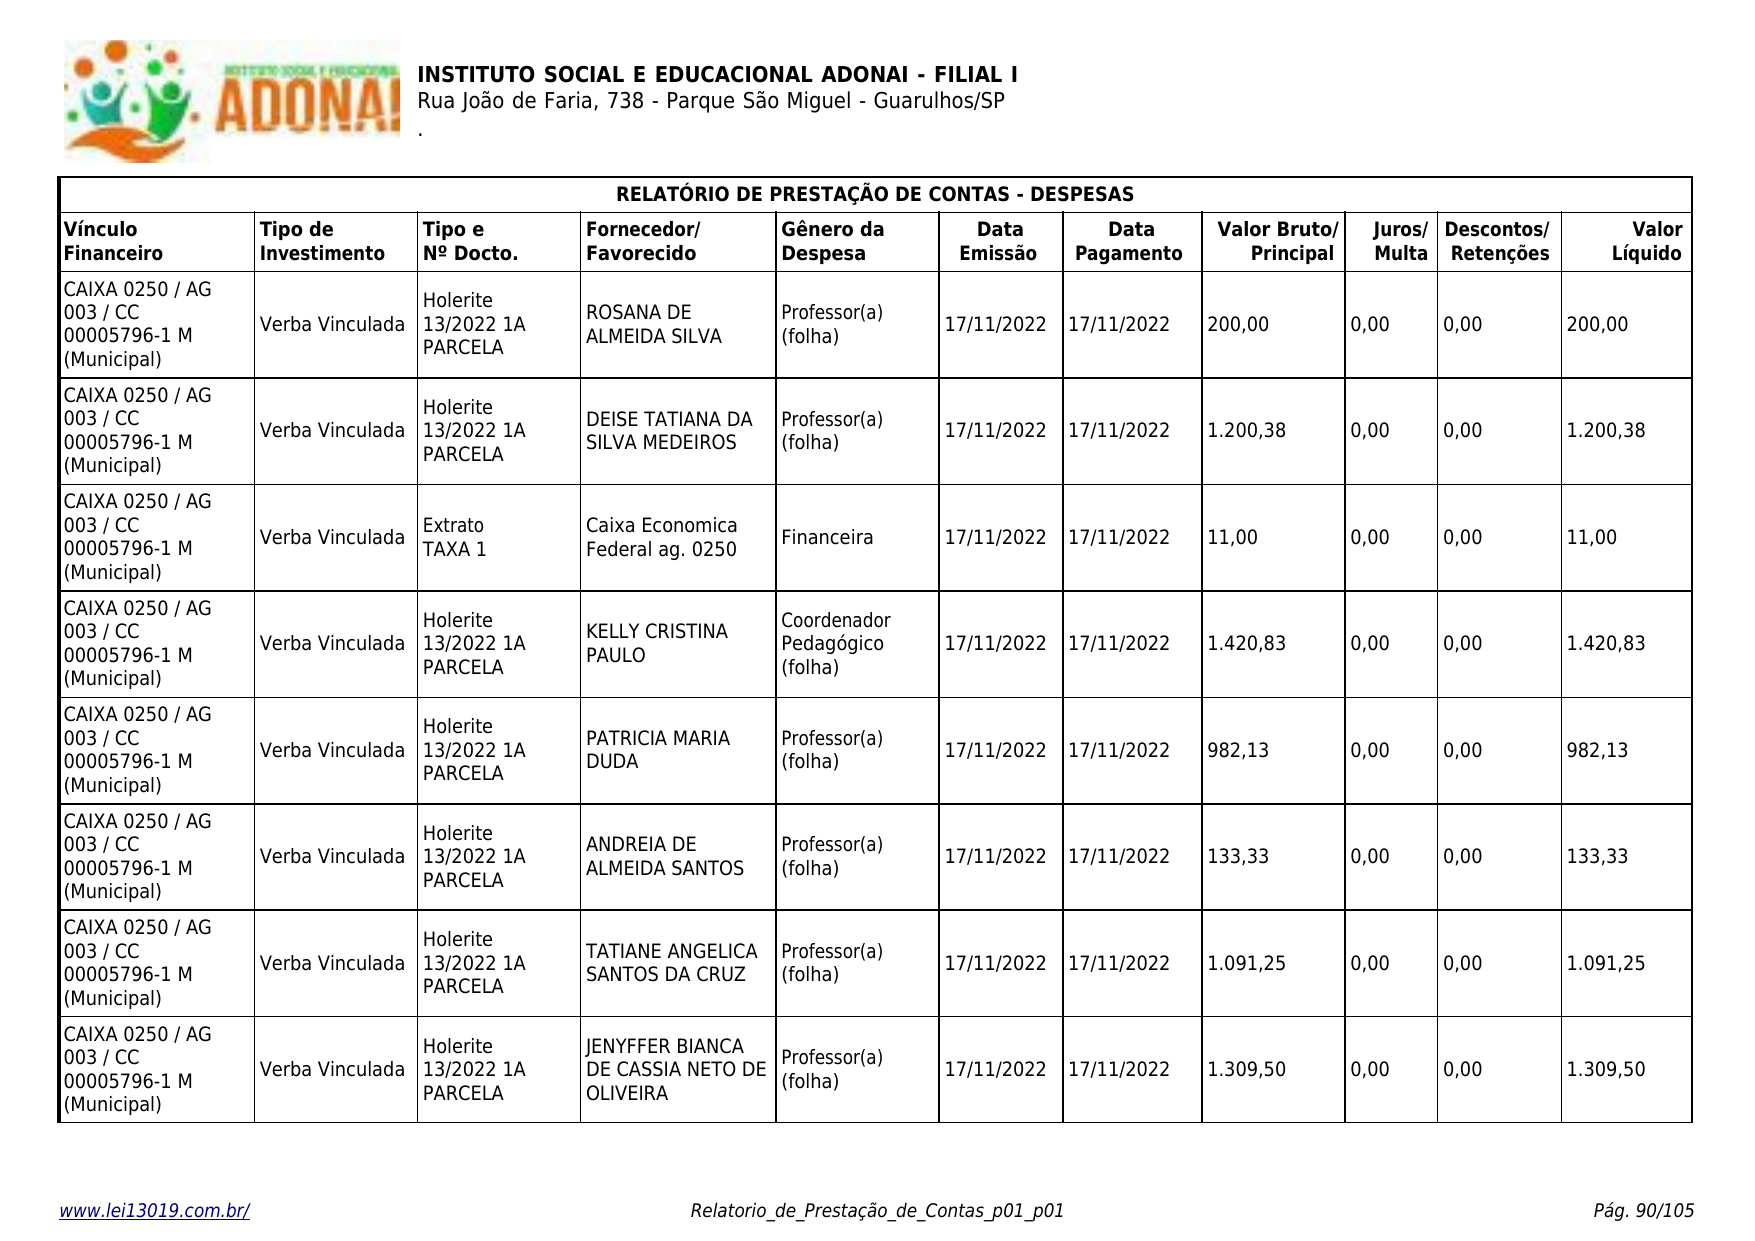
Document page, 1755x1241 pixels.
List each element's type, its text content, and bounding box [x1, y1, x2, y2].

table_cell Coordenador Pedagógico (folha) [777, 592, 938, 696]
table_cell Holerite 13/2022 1A PARCELA [418, 1017, 580, 1122]
table_cell CAIXA 0250 / AG 003 / CC 00005796-1 M (Municipal) [61, 379, 254, 483]
table_cell Financeira [777, 485, 938, 590]
table_cell 0,00 [1346, 911, 1437, 1016]
table_cell 982,13 [1562, 698, 1691, 803]
table_header RELATÓRIO DE PRESTAÇÃO DE CONTAS - DESPESAS [61, 178, 1691, 211]
table_cell 11,00 [1562, 485, 1691, 590]
table_cell 0,00 [1438, 698, 1561, 803]
table_cell 11,00 [1203, 485, 1344, 590]
table_cell 1.309,50 [1562, 1017, 1691, 1122]
table_cell Professor(a) (folha) [777, 272, 938, 377]
table_cell 17/11/2022 [940, 485, 1062, 590]
table_cell ANDREIA DE ALMEIDA SANTOS [581, 805, 775, 909]
table_cell 17/11/2022 [1064, 1017, 1201, 1122]
table_cell 1.420,83 [1203, 592, 1344, 696]
table_cell Professor(a) (folha) [777, 911, 938, 1016]
table_cell CAIXA 0250 / AG 003 / CC 00005796-1 M (Municipal) [61, 592, 254, 696]
table_cell CAIXA 0250 / AG 003 / CC 00005796-1 M (Municipal) [61, 805, 254, 909]
table_cell 1.091,25 [1203, 911, 1344, 1016]
table_cell Holerite 13/2022 1A PARCELA [418, 698, 580, 803]
table_cell Verba Vinculada [255, 272, 417, 377]
table_cell Data Emissão [940, 213, 1062, 271]
table_cell 0,00 [1438, 1017, 1561, 1122]
table_cell Descontos/ Retenções [1438, 213, 1561, 271]
table_cell Professor(a) (folha) [777, 698, 938, 803]
table_cell Gênero da Despesa [777, 213, 938, 271]
table_cell 1.200,38 [1562, 379, 1691, 483]
table_cell 1.309,50 [1203, 1017, 1344, 1122]
table_cell CAIXA 0250 / AG 003 / CC 00005796-1 M (Municipal) [61, 485, 254, 590]
table_cell 133,33 [1562, 805, 1691, 909]
table_cell 0,00 [1438, 485, 1561, 590]
table_cell Holerite 13/2022 1A PARCELA [418, 379, 580, 483]
table_cell CAIXA 0250 / AG 003 / CC 00005796-1 M (Municipal) [61, 272, 254, 377]
table_cell Verba Vinculada [255, 911, 417, 1016]
table_cell 200,00 [1562, 272, 1691, 377]
table_cell Juros/ Multa [1346, 213, 1437, 271]
table_cell Holerite 13/2022 1A PARCELA [418, 911, 580, 1016]
table_cell Vínculo Financeiro [61, 213, 254, 271]
table_cell Tipo de Investimento [255, 213, 417, 271]
table_cell TATIANE ANGELICA SANTOS DA CRUZ [581, 911, 775, 1016]
table_cell 0,00 [1438, 911, 1561, 1016]
table_cell 0,00 [1438, 379, 1561, 483]
table_cell 1.091,25 [1562, 911, 1691, 1016]
table_cell 17/11/2022 [940, 272, 1062, 377]
table_cell Extrato TAXA 1 [418, 485, 580, 590]
table_cell 17/11/2022 [1064, 805, 1201, 909]
table_cell Holerite 13/2022 1A PARCELA [418, 805, 580, 909]
table_cell 0,00 [1346, 272, 1437, 377]
table_cell 17/11/2022 [940, 1017, 1062, 1122]
table_cell CAIXA 0250 / AG 003 / CC 00005796-1 M (Municipal) [61, 698, 254, 803]
table_cell Tipo e Nº Docto. [418, 213, 580, 271]
table_cell Professor(a) (folha) [777, 805, 938, 909]
table_cell 0,00 [1346, 805, 1437, 909]
table_cell Professor(a) (folha) [777, 379, 938, 483]
table_cell 133,33 [1203, 805, 1344, 909]
table_cell DEISE TATIANA DA SILVA MEDEIROS [581, 379, 775, 483]
table_cell Verba Vinculada [255, 592, 417, 696]
table_cell 17/11/2022 [1064, 592, 1201, 696]
table_cell 17/11/2022 [1064, 911, 1201, 1016]
table_cell Holerite 13/2022 1A PARCELA [418, 592, 580, 696]
table_cell KELLY CRISTINA PAULO [581, 592, 775, 696]
table_cell 17/11/2022 [1064, 272, 1201, 377]
table_cell Verba Vinculada [255, 805, 417, 909]
table_cell Verba Vinculada [255, 379, 417, 483]
table_cell 1.420,83 [1562, 592, 1691, 696]
table_cell Valor Bruto/ Principal [1203, 213, 1344, 271]
table_cell Caixa Economica Federal ag. 0250 [581, 485, 775, 590]
table_cell CAIXA 0250 / AG 003 / CC 00005796-1 M (Municipal) [61, 911, 254, 1016]
table_cell 200,00 [1203, 272, 1344, 377]
table_cell 17/11/2022 [940, 698, 1062, 803]
table_cell 17/11/2022 [1064, 485, 1201, 590]
table_cell Professor(a) (folha) [777, 1017, 938, 1122]
table_cell 0,00 [1346, 1017, 1437, 1122]
table_cell PATRICIA MARIA DUDA [581, 698, 775, 803]
table_cell Verba Vinculada [255, 1017, 417, 1122]
table_cell JENYFFER BIANCA DE CASSIA NETO DE OLIVEIRA [581, 1017, 775, 1122]
table_cell 0,00 [1346, 592, 1437, 696]
table_cell 0,00 [1438, 592, 1561, 696]
table_cell 0,00 [1438, 272, 1561, 377]
table_cell Verba Vinculada [255, 698, 417, 803]
table_cell CAIXA 0250 / AG 003 / CC 00005796-1 M (Municipal) [61, 1017, 254, 1122]
table_cell 17/11/2022 [1064, 379, 1201, 483]
table_cell Holerite 13/2022 1A PARCELA [418, 272, 580, 377]
table_cell 0,00 [1346, 698, 1437, 803]
table_cell 0,00 [1346, 379, 1437, 483]
table_cell Data Pagamento [1064, 213, 1201, 271]
table_cell 17/11/2022 [1064, 698, 1201, 803]
table_cell ROSANA DE ALMEIDA SILVA [581, 272, 775, 377]
table_cell 982,13 [1203, 698, 1344, 803]
table_cell 0,00 [1438, 805, 1561, 909]
table_cell 0,00 [1346, 485, 1437, 590]
table_cell 17/11/2022 [940, 592, 1062, 696]
table_cell 17/11/2022 [940, 805, 1062, 909]
table_cell 17/11/2022 [940, 379, 1062, 483]
table_cell Verba Vinculada [255, 485, 417, 590]
table_cell Fornecedor/ Favorecido [581, 213, 775, 271]
table_cell 1.200,38 [1203, 379, 1344, 483]
table_cell Valor Líquido [1562, 213, 1691, 271]
table_cell 17/11/2022 [940, 911, 1062, 1016]
